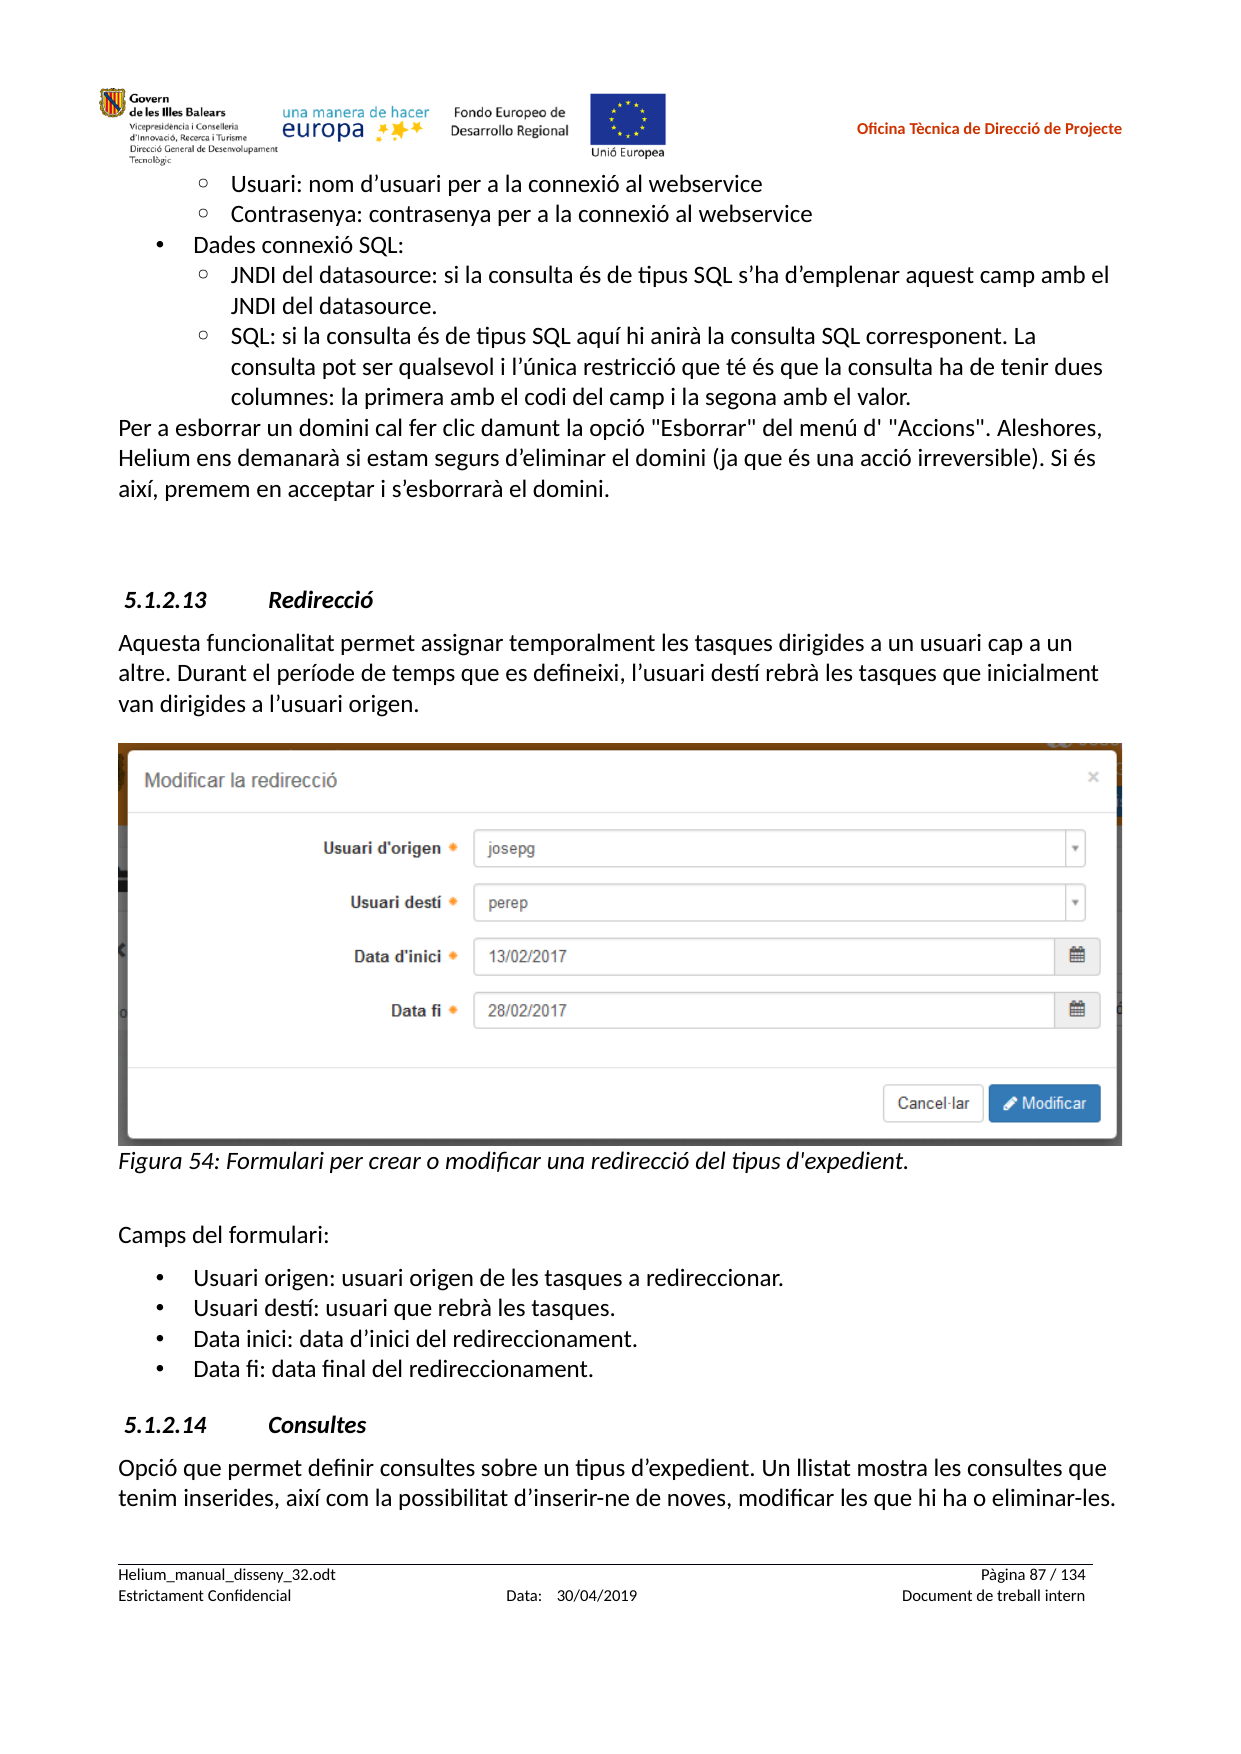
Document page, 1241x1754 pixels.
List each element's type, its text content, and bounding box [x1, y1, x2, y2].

list Dades connexió SQL: [156, 229, 1122, 259]
text Per a esborrar un domini cal fer clic damunt la opció "Esborrar" del menú d' "Accions". Aleshores, Helium ens demanarà si estam segurs d’eliminar el domini (ja que és una acció irreversible). Si és així, premem en acceptar i s’esborrarà el domini. [118, 412, 1122, 504]
list SQL: si la consulta és de tipus SQL aquí hi anirà la consulta SQL corresponent. La consulta pot ser qualsevol i l’única restricció que té és que la consulta ha de tenir dues columnes: la primera amb el codi del camp i la segona amb el valor. [193, 321, 1122, 412]
text Camps del formulari: [118, 1219, 1122, 1249]
picture [118, 743, 1123, 1146]
list Contrasenya: contrasenya per a la connexió al webservice [193, 198, 1122, 229]
list Data inici: data d’inici del redireccionament. [156, 1323, 1122, 1353]
text Figura 54: Formulari per crear o modificar una redirecció del tipus d'expedient. [118, 1146, 1122, 1176]
text Opció que permet definir consultes sobre un tipus d’expedient. Un llistat mostra les consultes que tenim inserides, així com la possibilitat d’inserir-ne de noves, modificar les que hi ha o eliminar-les. [118, 1452, 1122, 1513]
picture [99, 87, 668, 166]
list Usuari origen: usuari origen de les tasques a redireccionar. [156, 1262, 1122, 1292]
list Usuari destí: usuari que rebrà les tasques. [156, 1292, 1122, 1323]
subtitle Consultes [118, 1409, 1122, 1439]
list Data fi: data final del redireccionament. [156, 1353, 1122, 1384]
text Aquesta funcionalitat permet assignar temporalment les tasques dirigides a un usuari cap a un altre. Durant el període de temps que es defineixi, l’usuari destí rebrà les tasques que inicialment van dirigides a l’usuari origen. [118, 627, 1122, 718]
list JNDI del datasource: si la consulta és de tipus SQL s’ha d’emplenar aquest camp amb el JNDI del datasource. [193, 259, 1122, 321]
list Usuari: nom d’usuari per a la connexió al webservice [193, 168, 1122, 198]
subtitle Redirecció [118, 584, 1122, 614]
